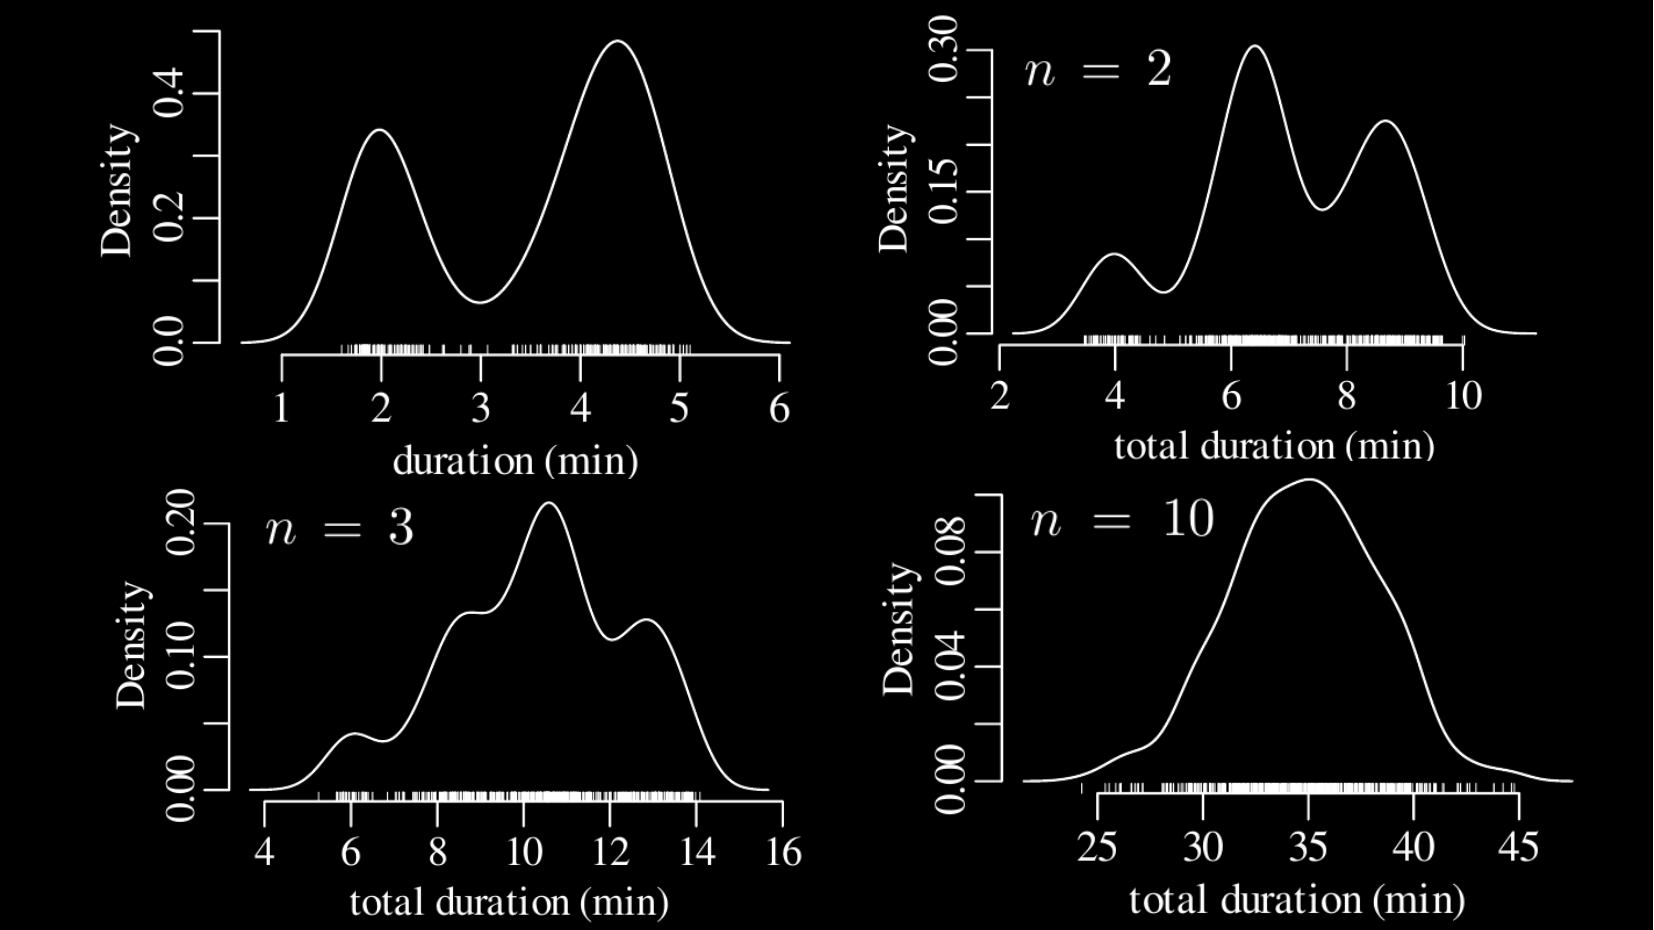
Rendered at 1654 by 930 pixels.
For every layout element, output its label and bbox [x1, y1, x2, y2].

picture [858, 11, 1582, 927]
picture [78, 14, 813, 927]
